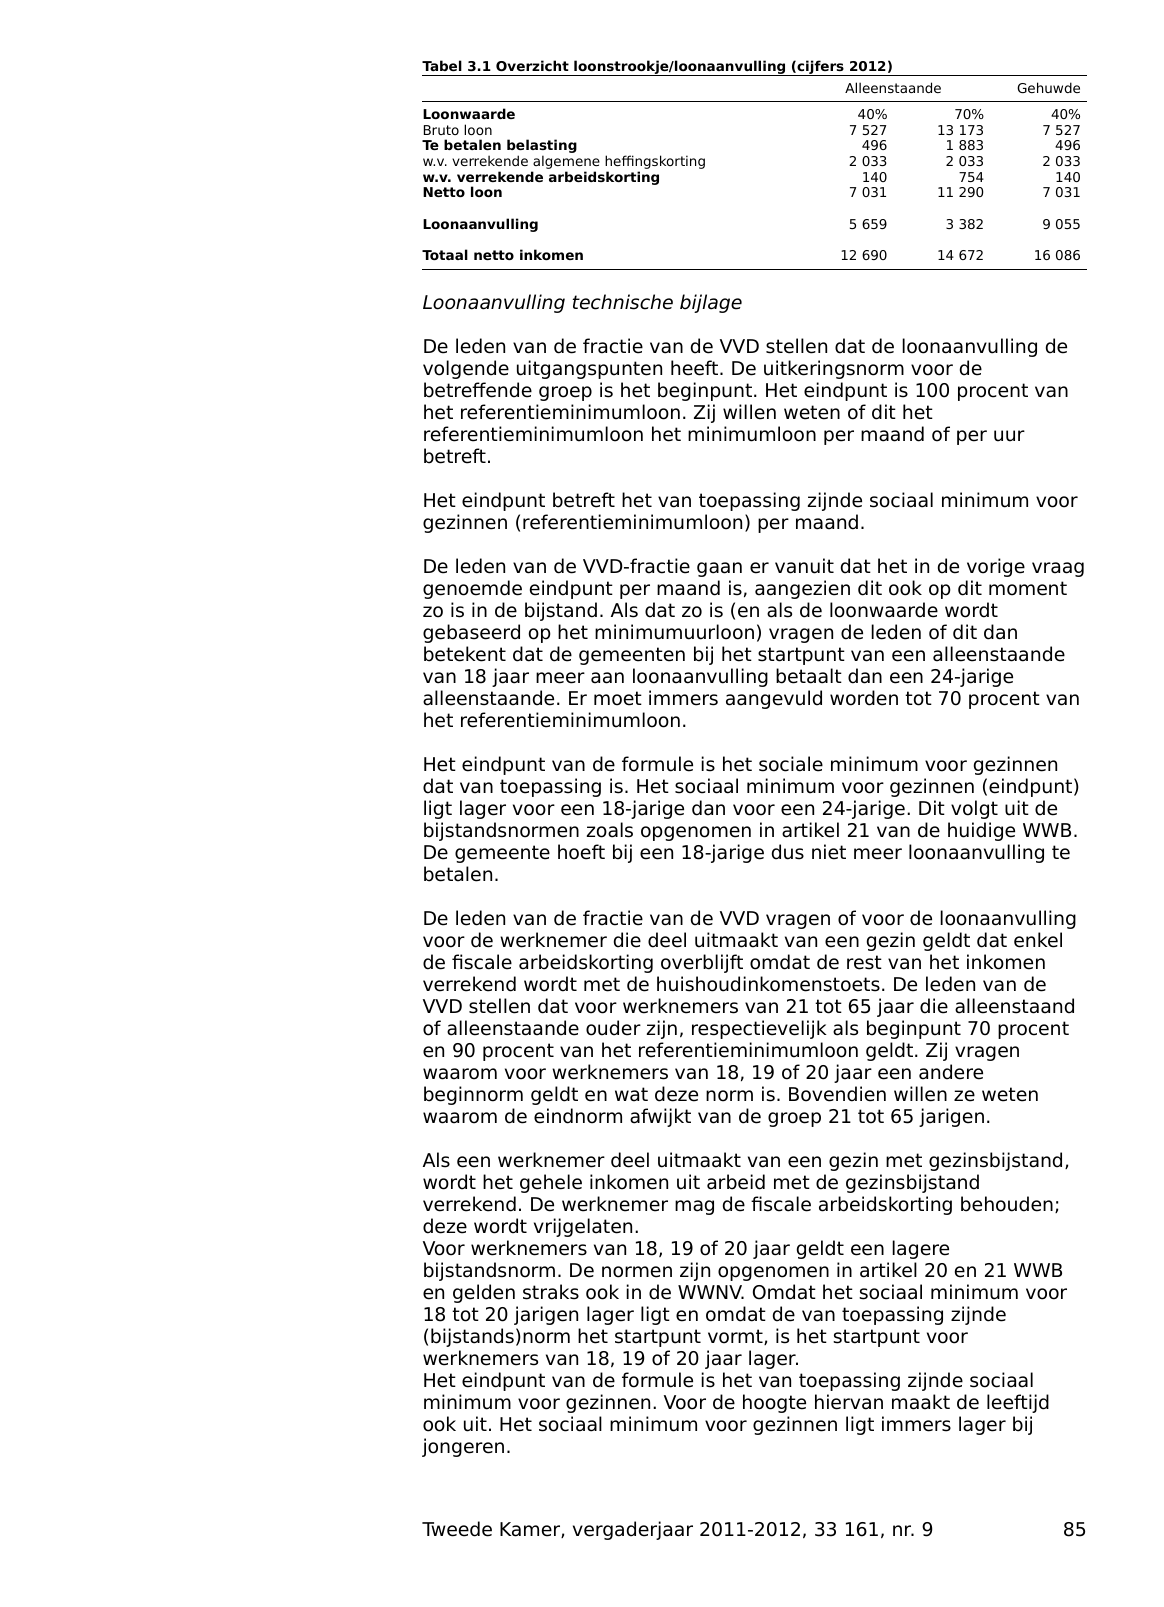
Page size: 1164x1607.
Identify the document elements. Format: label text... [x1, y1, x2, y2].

table_cell Alleenstaande [797, 76, 990, 101]
subtitle Loonaanvulling technische bijlage [422, 292, 1087, 314]
table_cell 140 [797, 170, 893, 185]
table_cell Totaal netto inkomen [422, 248, 797, 269]
table_header Tabel 3.1 Overzicht loonstrookje/loonaanvulling (cijfers 2012) [422, 59, 1087, 75]
table_cell 40% [797, 102, 893, 122]
table_cell Bruto loon [422, 123, 797, 138]
text Als een werknemer deel uitmaakt van een gezin met gezinsbijstand, wordt het gehele inkomen uit arbeid met de gezinsbijstand verrekend. De werknemer mag de fiscale arbeidskorting behouden; deze wordt vrijgelaten. [422, 1150, 1087, 1238]
table_cell 496 [990, 138, 1087, 154]
table_cell w.v. verrekende arbeidskorting [422, 170, 797, 185]
table_cell [990, 233, 1087, 248]
table_cell 7 031 [797, 185, 893, 201]
text Het eindpunt betreft het van toepassing zijnde sociaal minimum voor gezinnen (referentieminimumloon) per maand. [422, 490, 1087, 534]
table_cell [893, 233, 990, 248]
table_cell [422, 76, 797, 101]
table_cell Gehuwde [990, 76, 1087, 101]
table_cell Loonwaarde [422, 102, 797, 122]
table_cell [422, 233, 797, 248]
table_cell 40% [990, 102, 1087, 122]
text Het eindpunt van de formule is het sociale minimum voor gezinnen dat van toepassing is. Het sociaal minimum voor gezinnen (eindpunt) ligt lager voor een 18-jarige dan voor een 24-jarige. Dit volgt uit de bijstandsnormen zoals opgenomen in artikel 21 van de huidige WWB. De gemeente hoeft bij een 18-jarige dus niet meer loonaanvulling te betalen. [422, 754, 1087, 886]
table_cell 2 033 [797, 154, 893, 169]
table_cell 11 290 [893, 185, 990, 201]
table_cell 7 527 [990, 123, 1087, 138]
table_cell 7 031 [990, 185, 1087, 201]
table_cell [797, 233, 893, 248]
table_cell 3 382 [893, 217, 990, 232]
table_cell Loonaanvulling [422, 217, 797, 232]
table_cell 70% [893, 102, 990, 122]
table_cell 140 [990, 170, 1087, 185]
table_cell [422, 201, 797, 217]
text Voor werknemers van 18, 19 of 20 jaar geldt een lagere bijstandsnorm. De normen zijn opgenomen in artikel 20 en 21 WWB en gelden straks ook in de WWNV. Omdat het sociaal minimum voor 18 tot 20 jarigen lager ligt en omdat de van toepassing zijnde (bijstands)norm het startpunt vormt, is het startpunt voor werknemers van 18, 19 of 20 jaar lager. [422, 1238, 1087, 1370]
table_cell w.v. verrekende algemene heffingskorting [422, 154, 797, 169]
text De leden van de VVD-fractie gaan er vanuit dat het in de vorige vraag genoemde eindpunt per maand is, aangezien dit ook op dit moment zo is in de bijstand. Als dat zo is (en als de loonwaarde wordt gebaseerd op het minimumuurloon) vragen de leden of dit dan betekent dat de gemeenten bij het startpunt van een alleenstaande van 18 jaar meer aan loonaanvulling betaalt dan een 24-jarige alleenstaande. Er moet immers aangevuld worden tot 70 procent van het referentieminimumloon. [422, 556, 1087, 732]
table_cell 5 659 [797, 217, 893, 232]
table_cell 14 672 [893, 248, 990, 269]
table_cell Te betalen belasting [422, 138, 797, 154]
table_cell 7 527 [797, 123, 893, 138]
table_cell 496 [797, 138, 893, 154]
table_cell 2 033 [990, 154, 1087, 169]
table_cell [797, 201, 893, 217]
table_cell 2 033 [893, 154, 990, 169]
table_cell Netto loon [422, 185, 797, 201]
table_cell [990, 201, 1087, 217]
text Het eindpunt van de formule is het van toepassing zijnde sociaal minimum voor gezinnen. Voor de hoogte hiervan maakt de leeftijd ook uit. Het sociaal minimum voor gezinnen ligt immers lager bij jongeren. [422, 1370, 1087, 1458]
table_cell [893, 201, 990, 217]
text De leden van de fractie van de VVD stellen dat de loonaanvulling de volgende uitgangspunten heeft. De uitkeringsnorm voor de betreffende groep is het beginpunt. Het eindpunt is 100 procent van het referentieminimumloon. Zij willen weten of dit het referentieminimumloon het minimumloon per maand of per uur betreft. [422, 336, 1087, 468]
text De leden van de fractie van de VVD vragen of voor de loonaanvulling voor de werknemer die deel uitmaakt van een gezin geldt dat enkel de fiscale arbeidskorting overblijft omdat de rest van het inkomen verrekend wordt met de huishoudinkomenstoets. De leden van de VVD stellen dat voor werknemers van 21 tot 65 jaar die alleenstaand of alleenstaande ouder zijn, respectievelijk als beginpunt 70 procent en 90 procent van het referentieminimumloon geldt. Zij vragen waarom voor werknemers van 18, 19 of 20 jaar een andere beginnorm geldt en wat deze norm is. Bovendien willen ze weten waarom de eindnorm afwijkt van de groep 21 tot 65 jarigen. [422, 908, 1087, 1128]
table_cell 13 173 [893, 123, 990, 138]
table_cell 12 690 [797, 248, 893, 269]
table_cell 754 [893, 170, 990, 185]
table_cell 16 086 [990, 248, 1087, 269]
table_cell 9 055 [990, 217, 1087, 232]
table_cell 1 883 [893, 138, 990, 154]
